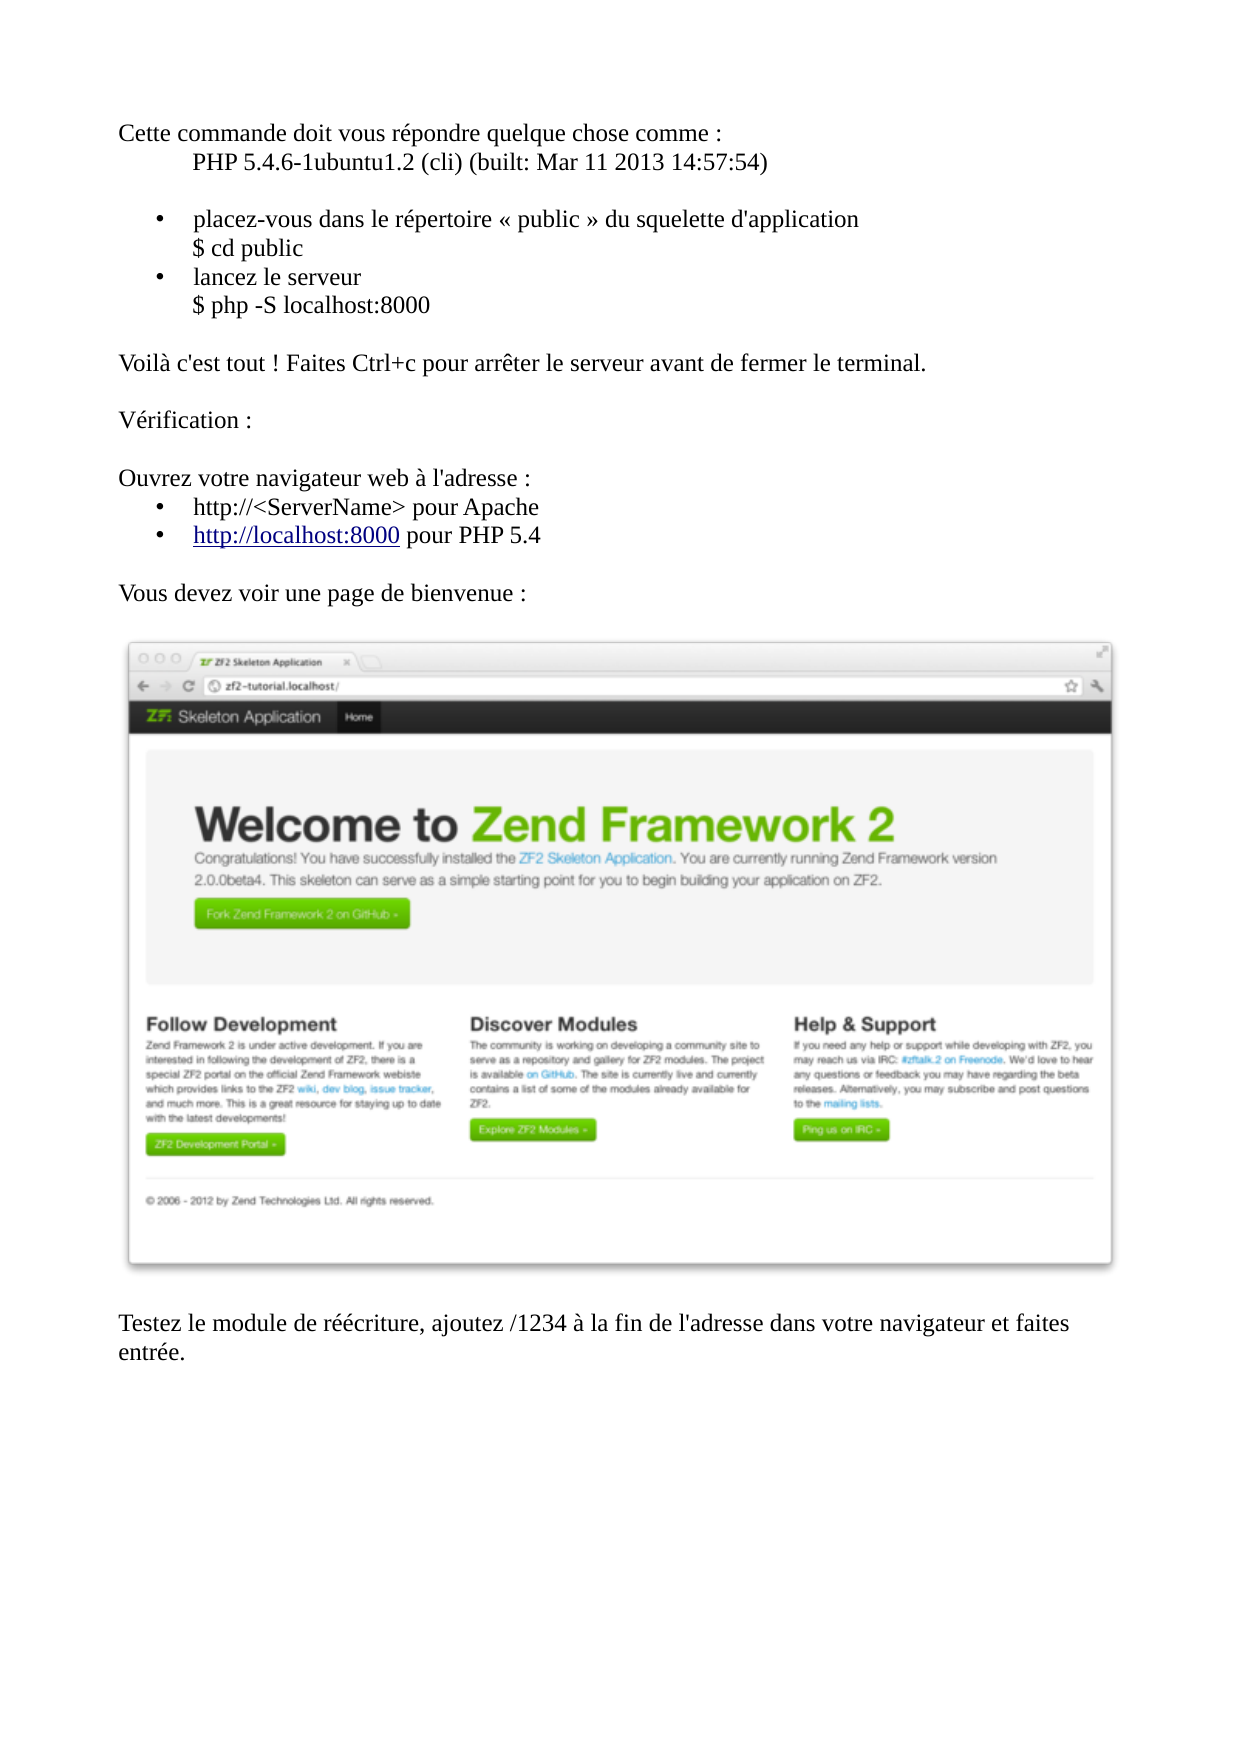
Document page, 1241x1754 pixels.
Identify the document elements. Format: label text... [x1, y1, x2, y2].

list http://localhost:8000 pour PHP 5.4 [156, 521, 1122, 549]
text $ php -S localhost:8000 [192, 291, 1122, 319]
text Cette commande doit vous répondre quelque chose comme : [118, 118, 1122, 147]
list lancez le serveur [156, 262, 1122, 291]
text $ cd public [192, 233, 1122, 262]
text Testez le module de réécriture, ajoutez /1234 à la fin de l'adresse dans votre navigateur et faites entrée. [118, 1308, 1122, 1366]
text Vous devez voir une page de bienvenue : [118, 578, 1122, 607]
list placez-vous dans le répertoire « public » du squelette d'application [156, 204, 1122, 233]
text Voilà c'est tout ! Faites Ctrl+c pour arrêter le serveur avant de fermer le terminal. [118, 348, 1122, 377]
text PHP 5.4.6-1ubuntu1.2 (cli) (built: Mar 11 2013 14:57:54) [192, 147, 1122, 176]
text Vérification : [118, 406, 1122, 434]
picture [118, 635, 1123, 1280]
list http://<ServerName> pour Apache [156, 492, 1122, 521]
text Ouvrez votre navigateur web à l'adresse : [118, 463, 1122, 492]
